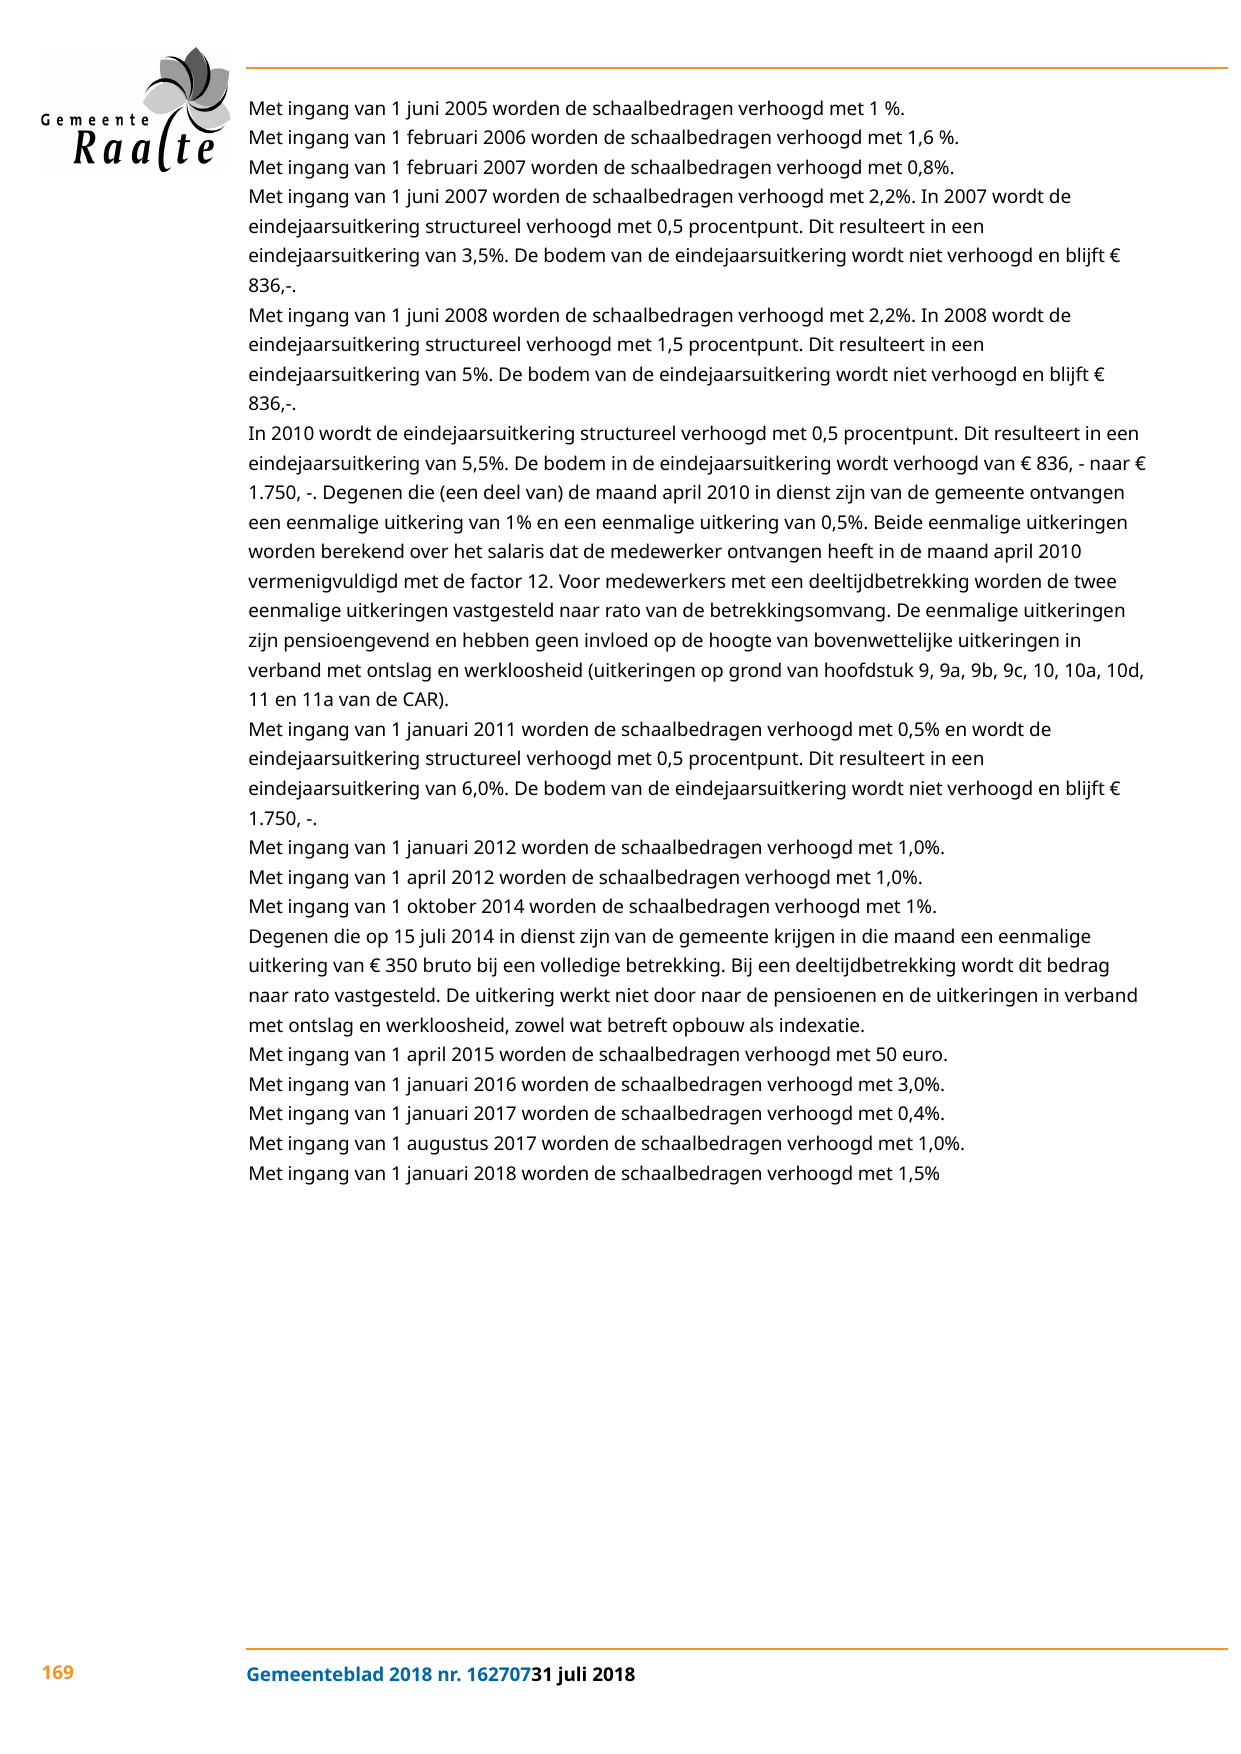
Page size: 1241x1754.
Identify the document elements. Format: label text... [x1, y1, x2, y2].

text Met ingang van 1 januari 2016 worden de schaalbedragen verhoogd met 3,0%. [248, 1071, 1152, 1097]
text Met ingang van 1 oktober 2014 worden de schaalbedragen verhoogd met 1%. [248, 893, 1152, 919]
text In 2010 wordt de eindejaarsuitkering structureel verhoogd met 0,5 procentpunt. Dit resulteert in een eindejaarsuitkering van 5,5%. De bodem in de eindejaarsuitkering wordt verhoogd van € 836, - naar € 1.750, -. Degenen die (een deel van) de maand april 2010 in dienst zijn van de gemeente ontvangen een eenmalige uitkering van 1% en een eenmalige uitkering van 0,5%. Beide eenmalige uitkeringen worden berekend over het salaris dat de medewerker ontvangen heeft in de maand april 2010 vermenigvuldigd met de factor 12. Voor medewerkers met een deeltijdbetrekking worden de twee eenmalige uitkeringen vastgesteld naar rato van de betrekkingsomvang. De eenmalige uitkeringen zijn pensioengevend en hebben geen invloed op de hoogte van bovenwettelijke uitkeringen in verband met ontslag en werkloosheid (uitkeringen op grond van hoofdstuk 9, 9a, 9b, 9c, 10, 10a, 10d, 11 en 11a van de CAR). [248, 420, 1152, 712]
text Met ingang van 1 januari 2018 worden de schaalbedragen verhoogd met 1,5% [248, 1160, 1152, 1186]
text Met ingang van 1 april 2015 worden de schaalbedragen verhoogd met 50 euro. [248, 1041, 1152, 1067]
text Met ingang van 1 juni 2005 worden de schaalbedragen verhoogd met 1 %. [248, 95, 1152, 121]
text Met ingang van 1 april 2012 worden de schaalbedragen verhoogd met 1,0%. [248, 864, 1152, 890]
text Degenen die op 15 juli 2014 in dienst zijn van de gemeente krijgen in die maand een eenmalige uitkering van € 350 bruto bij een volledige betrekking. Bij een deeltijdbetrekking wordt dit bedrag naar rato vastgesteld. De uitkering werkt niet door naar de pensioenen en de uitkeringen in verband met ontslag en werkloosheid, zowel wat betreft opbouw als indexatie. [248, 923, 1152, 1038]
picture [41, 47, 231, 172]
text Met ingang van 1 januari 2011 worden de schaalbedragen verhoogd met 0,5% en wordt de eindejaarsuitkering structureel verhoogd met 0,5 procentpunt. Dit resulteert in een eindejaarsuitkering van 6,0%. De bodem van de eindejaarsuitkering wordt niet verhoogd en blijft € 1.750, -. [248, 716, 1152, 831]
text Met ingang van 1 januari 2012 worden de schaalbedragen verhoogd met 1,0%. [248, 834, 1152, 860]
text Met ingang van 1 augustus 2017 worden de schaalbedragen verhoogd met 1,0%. [248, 1130, 1152, 1156]
text Met ingang van 1 januari 2017 worden de schaalbedragen verhoogd met 0,4%. [248, 1101, 1152, 1126]
text Met ingang van 1 februari 2007 worden de schaalbedragen verhoogd met 0,8%. [248, 154, 1152, 180]
text Met ingang van 1 juni 2007 worden de schaalbedragen verhoogd met 2,2%. In 2007 wordt de eindejaarsuitkering structureel verhoogd met 0,5 procentpunt. Dit resulteert in een eindejaarsuitkering van 3,5%. De bodem van de eindejaarsuitkering wordt niet verhoogd en blijft € 836,-. [248, 183, 1152, 298]
text Met ingang van 1 juni 2008 worden de schaalbedragen verhoogd met 2,2%. In 2008 wordt de eindejaarsuitkering structureel verhoogd met 1,5 procentpunt. Dit resulteert in een eindejaarsuitkering van 5%. De bodem van de eindejaarsuitkering wordt niet verhoogd en blijft € 836,-. [248, 302, 1152, 416]
text Met ingang van 1 februari 2006 worden de schaalbedragen verhoogd met 1,6 %. [248, 124, 1152, 150]
